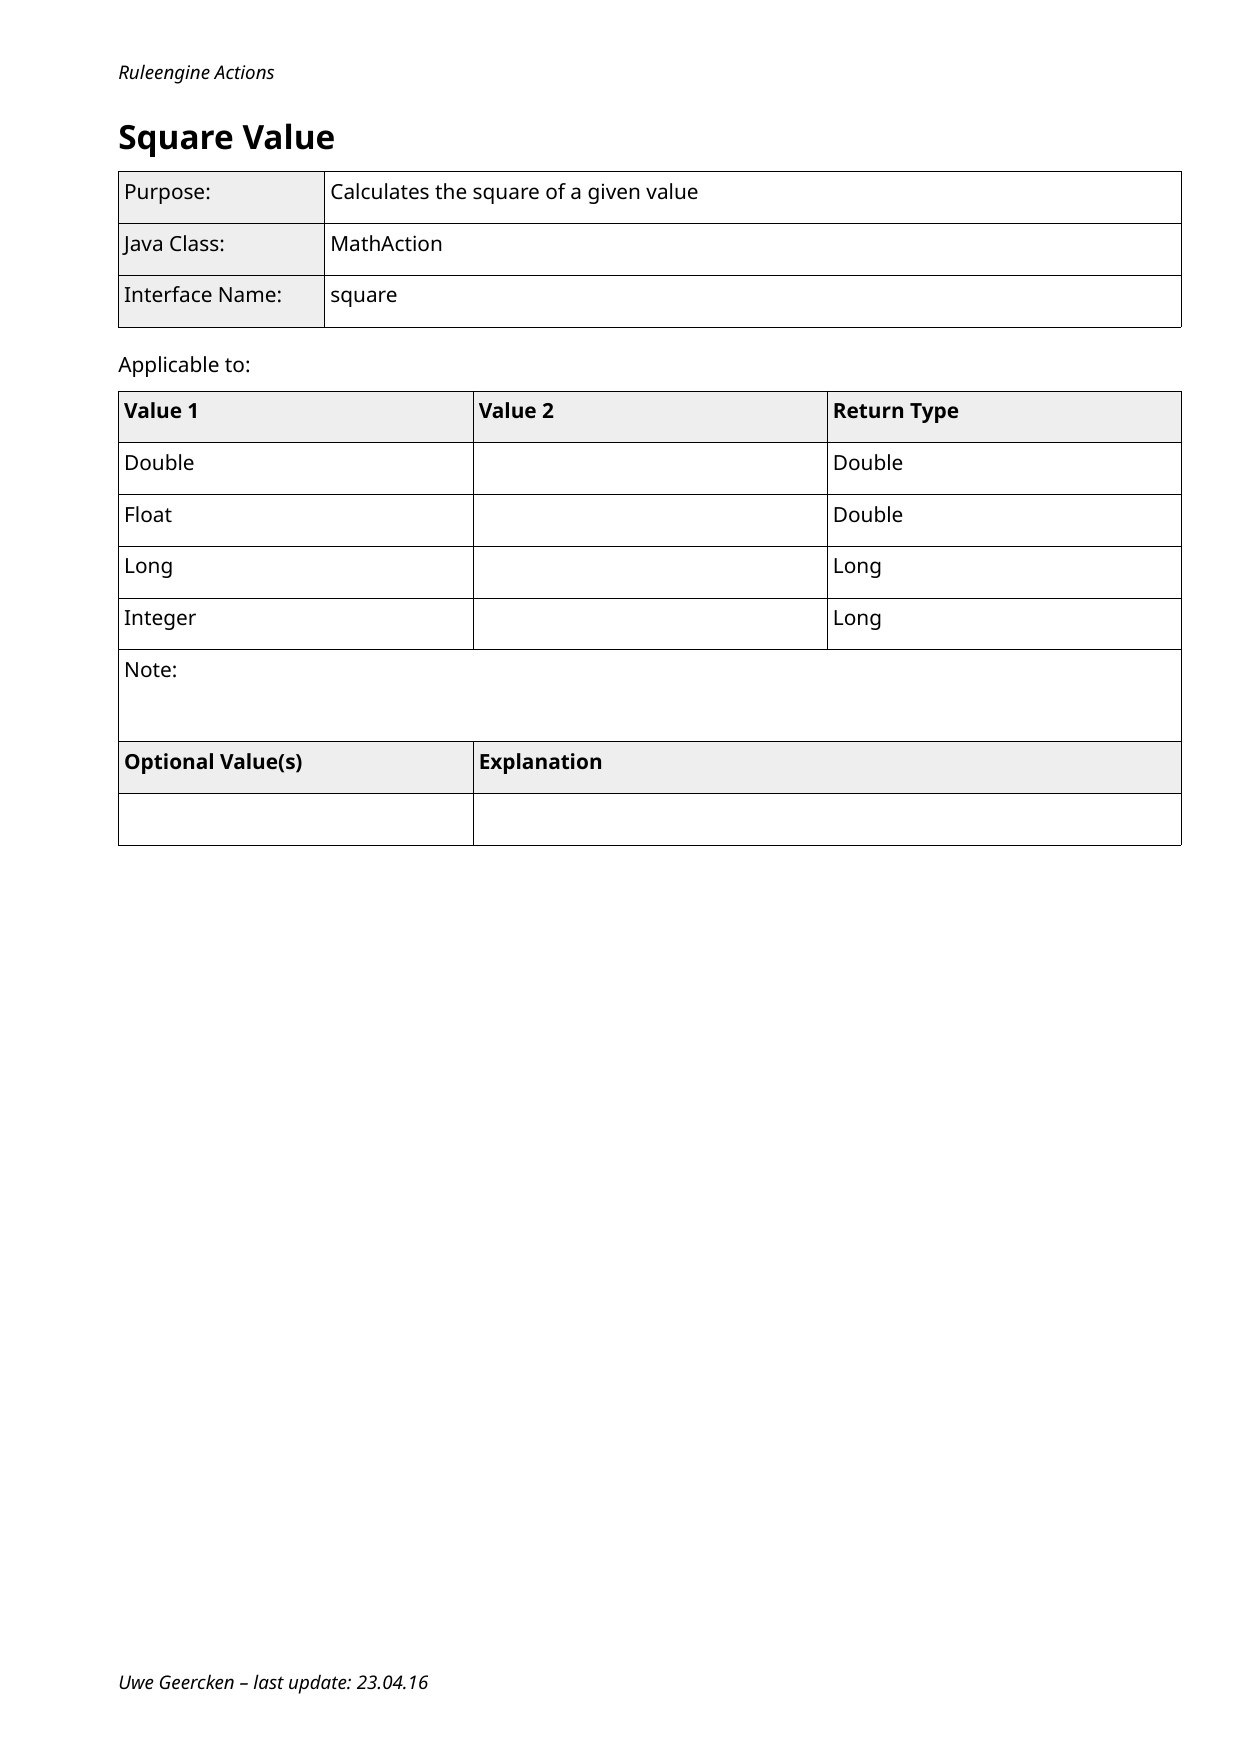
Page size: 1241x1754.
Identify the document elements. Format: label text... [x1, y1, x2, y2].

table_cell [119, 794, 473, 845]
table_cell Long [119, 547, 473, 598]
table_cell [474, 495, 827, 546]
table_cell Double [828, 495, 1181, 546]
table_cell Long [828, 599, 1181, 649]
table_cell Explanation [474, 742, 1181, 793]
table_cell Double [828, 443, 1181, 494]
table_cell [474, 443, 827, 494]
text Square Value [118, 114, 1181, 159]
table_header Calculates the square of a given value [325, 172, 1181, 223]
table_header Value 2 [474, 392, 827, 442]
table_cell Long [828, 547, 1181, 598]
table_cell square [325, 276, 1181, 327]
table_cell MathAction [325, 224, 1181, 275]
table_cell Note: [119, 650, 1181, 741]
table_cell Java Class: [119, 224, 324, 275]
table_header Return Type [828, 392, 1181, 442]
table_header Value 1 [119, 392, 473, 442]
table_cell [474, 794, 1181, 845]
table_cell [474, 547, 827, 598]
table_cell Interface Name: [119, 276, 324, 327]
table_cell Double [119, 443, 473, 494]
text Applicable to: [118, 350, 1181, 379]
table_cell [474, 599, 827, 649]
table_cell Float [119, 495, 473, 546]
table_cell Integer [119, 599, 473, 649]
table_cell Optional Value(s) [119, 742, 473, 793]
table_header Purpose: [119, 172, 324, 223]
